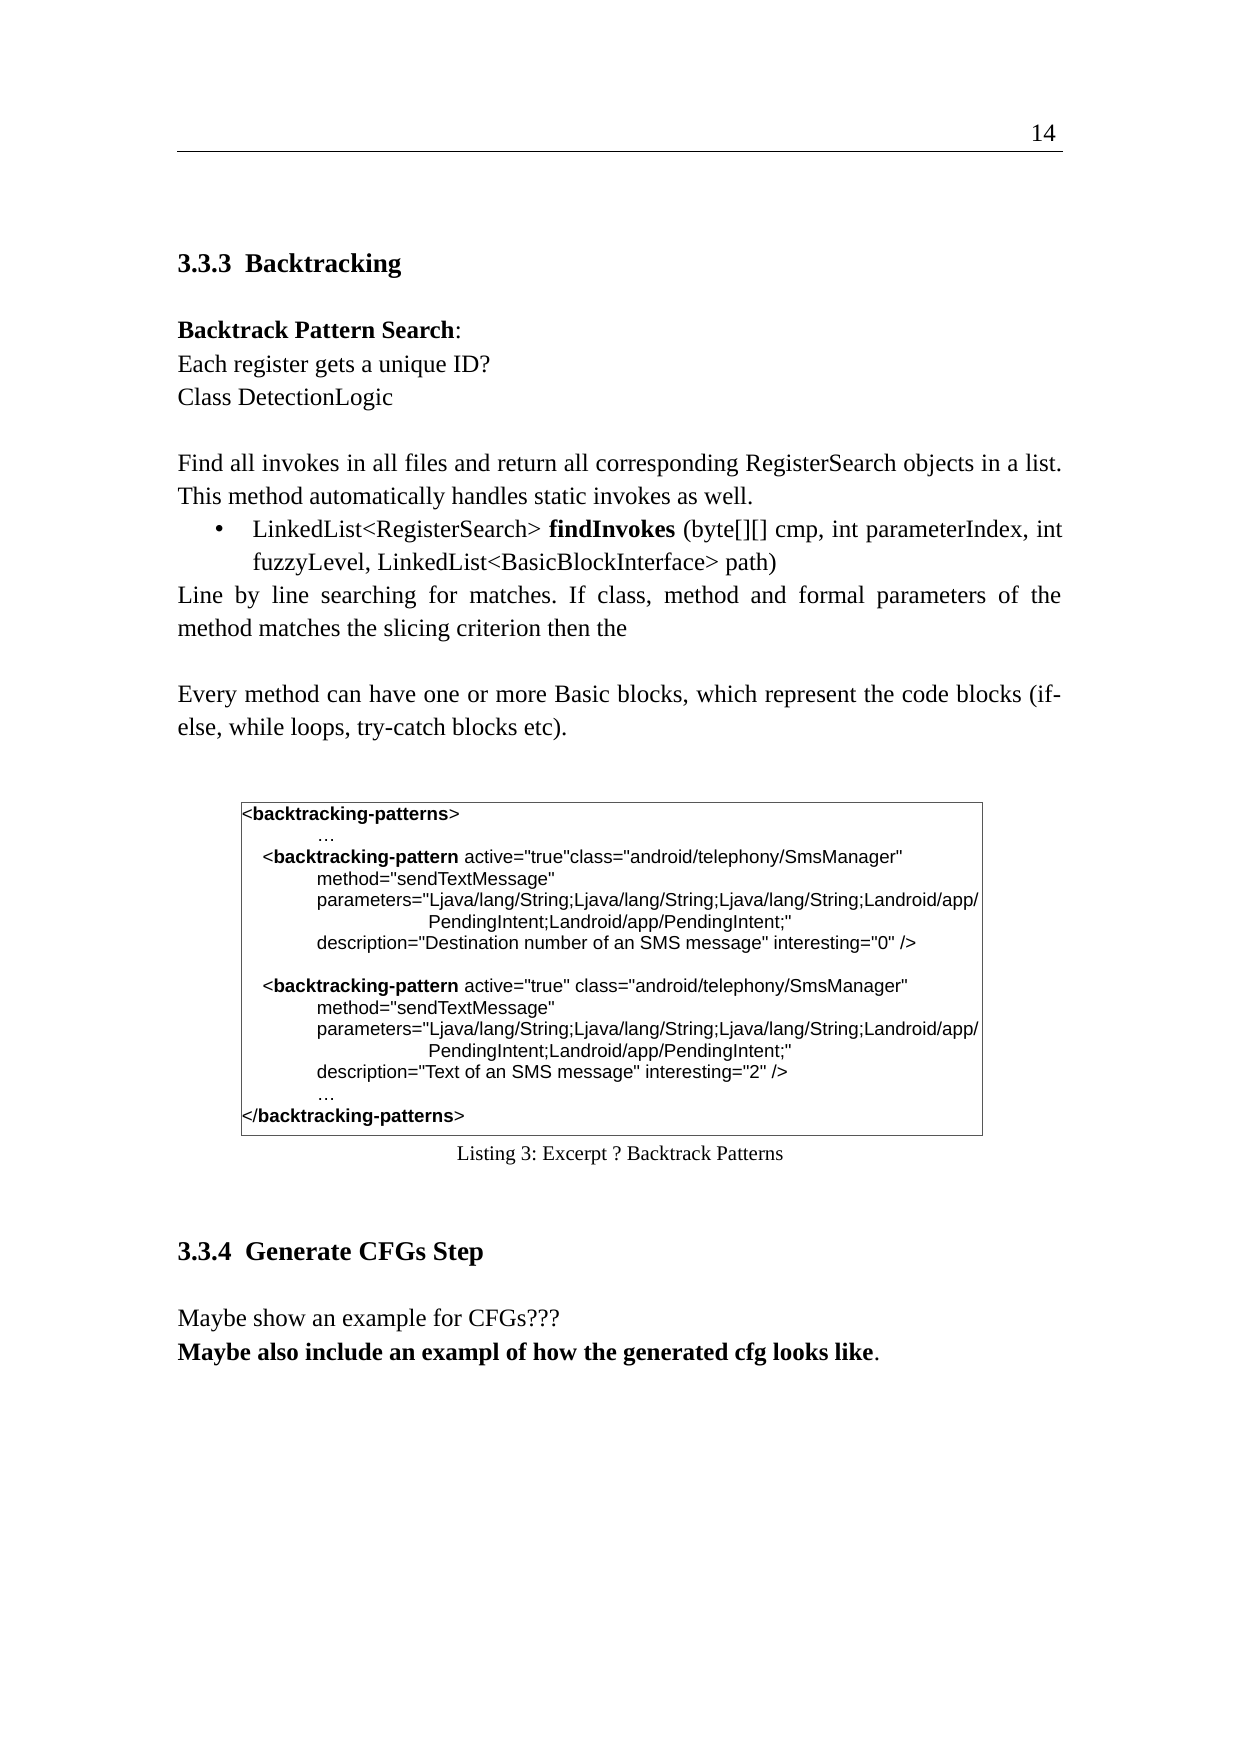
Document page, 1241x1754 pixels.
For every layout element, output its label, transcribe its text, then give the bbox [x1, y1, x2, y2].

text Listing 3: Excerpt ? Backtrack Patterns [177, 1141, 1063, 1165]
text Each register gets a unique ID? [177, 349, 1063, 377]
text Every method can have one or more Basic blocks, which represent the code blocks (if-else, while loops, try-catch blocks etc). [177, 679, 1063, 741]
text 3.3.3 Backtracking [177, 247, 1063, 278]
text Maybe show an example for CFGs??? [177, 1303, 1063, 1332]
text Line by line searching for matches. If class, method and formal parameters of the method matches the slicing criterion then the [177, 580, 1063, 642]
text 3.3.4 Generate CFGs Step [177, 1235, 1063, 1266]
text Class DetectionLogic [177, 382, 1063, 410]
list LinkedList<RegisterSearch> findInvokes (byte[][] cmp, int parameterIndex, int fuzzyLevel, LinkedList<BasicBlockInterface> path) [215, 514, 1063, 576]
text Find all invokes in all files and return all corresponding RegisterSearch objects in a list. This method automatically handles static invokes as well. [177, 448, 1063, 509]
text Backtrack Pattern Search: [177, 316, 1063, 344]
text Maybe also include an exampl of how the generated cfg looks like. [177, 1337, 1063, 1365]
